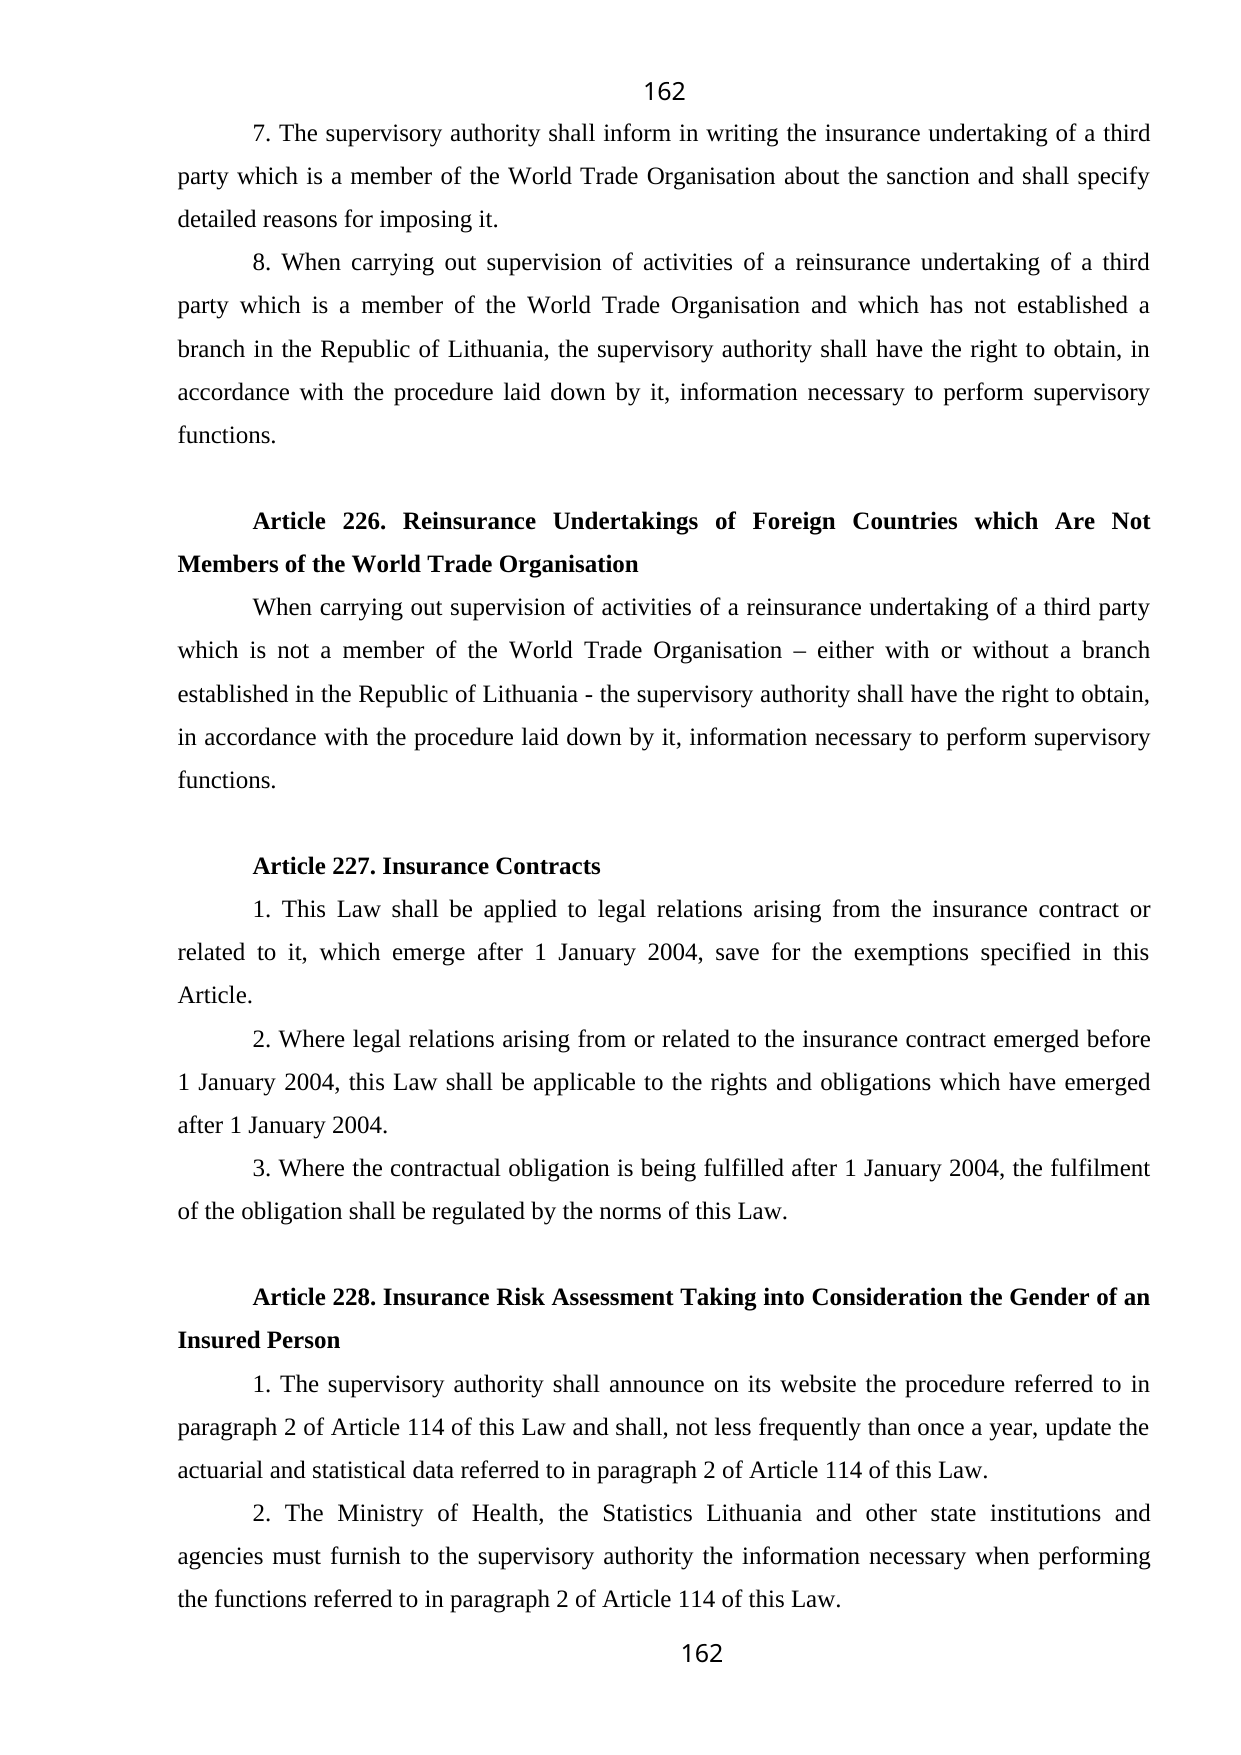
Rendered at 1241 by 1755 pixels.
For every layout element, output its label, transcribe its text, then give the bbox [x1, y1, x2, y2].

text Article 226. Reinsurance Undertakings of Foreign Countries which Are Not Members of the World Trade Organisation [177, 506, 1152, 578]
text 8. When carrying out supervision of activities of a reinsurance undertaking of a third party which is a member of the World Trade Organisation and which has not established a branch in the Republic of Lithuania, the supervisory authority shall have the right to obtain, in accordance with the procedure laid down by it, information necessary to perform supervisory functions. [177, 247, 1152, 449]
text 1. This Law shall be applied to legal relations arising from the insurance contract or related to it, which emerge after 1 January 2004, save for the exemptions specified in this Article. [177, 894, 1152, 1009]
text 2. Where legal relations arising from or related to the insurance contract emerged before 1 January 2004, this Law shall be applicable to the rights and obligations which have emerged after 1 January 2004. [177, 1024, 1152, 1139]
text When carrying out supervision of activities of a reinsurance undertaking of a third party which is not a member of the World Trade Organisation – either with or without a branch established in the Republic of Lithuania - the supervisory authority shall have the right to obtain, in accordance with the procedure laid down by it, information necessary to perform supervisory functions. [177, 592, 1152, 794]
text Article 227. Insurance Contracts [177, 851, 1152, 880]
text 2. The Ministry of Health, the Statistics Lithuania and other state institutions and agencies must furnish to the supervisory authority the information necessary when performing the functions referred to in paragraph 2 of Article 114 of this Law. [177, 1498, 1152, 1613]
text 3. Where the contractual obligation is being fulfilled after 1 January 2004, the fulfilment of the obligation shall be regulated by the norms of this Law. [177, 1153, 1152, 1225]
text Article 228. Insurance Risk Assessment Taking into Consideration the Gender of an Insured Person [177, 1282, 1152, 1354]
text 7. The supervisory authority shall inform in writing the insurance undertaking of a third party which is a member of the World Trade Organisation about the sanction and shall specify detailed reasons for imposing it. [177, 118, 1152, 233]
text 1. The supervisory authority shall announce on its website the procedure referred to in paragraph 2 of Article 114 of this Law and shall, not less frequently than once a year, update the actuarial and statistical data referred to in paragraph 2 of Article 114 of this Law. [177, 1369, 1152, 1484]
